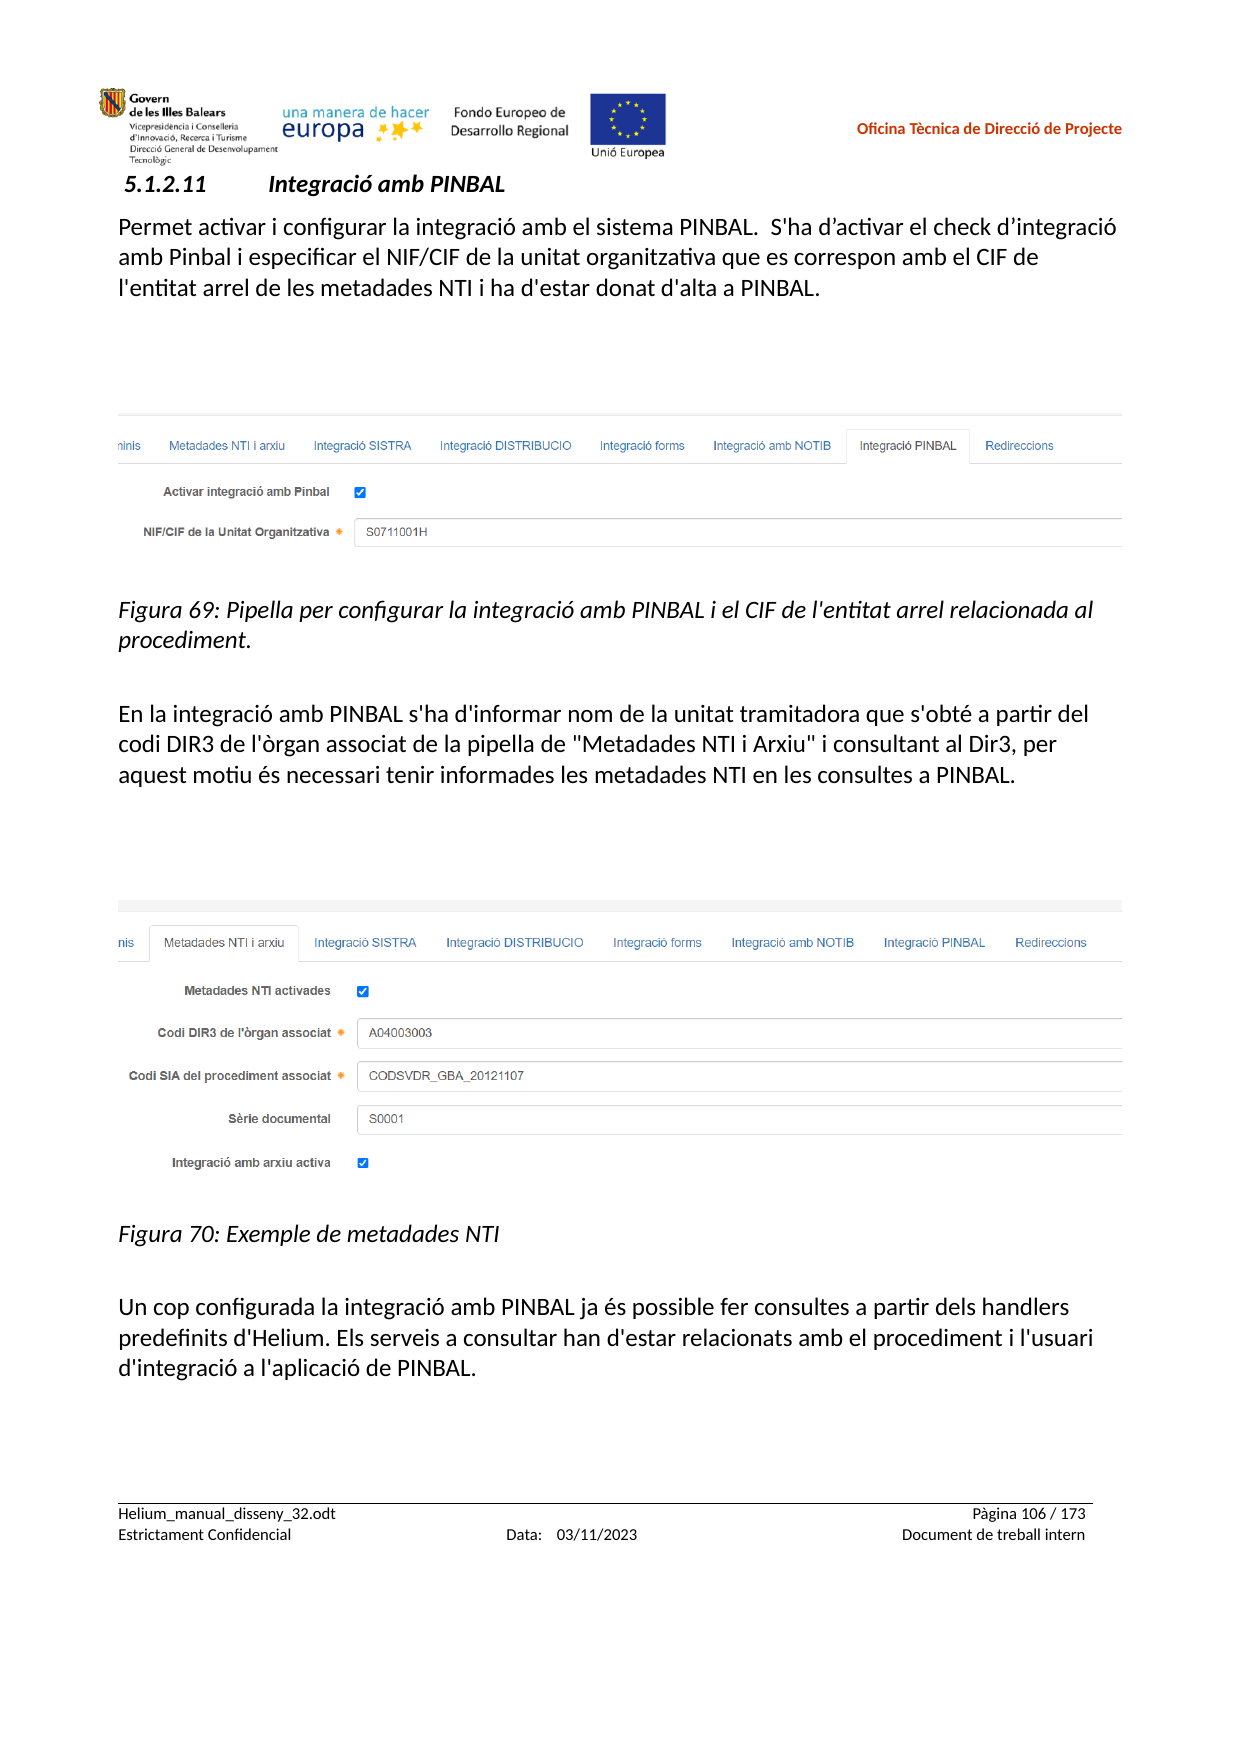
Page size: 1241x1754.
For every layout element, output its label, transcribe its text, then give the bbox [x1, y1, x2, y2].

text En la integració amb PINBAL s'ha d'informar nom de la unitat tramitadora que s'obté a partir del codi DIR3 de l'òrgan associat de la pipella de "Metadades NTI i Arxiu" i consultant al Dir3, per aquest motiu és necessari tenir informades les metadades NTI en les consultes a PINBAL. [118, 698, 1122, 789]
text Un cop configurada la integració amb PINBAL ja és possible fer consultes a partir dels handlers predefinits d'Helium. Els serveis a consultar han d'estar relacionats amb el procediment i l'usuari d'integració a l'aplicació de PINBAL. [118, 1291, 1122, 1383]
picture [118, 413, 1123, 594]
text Figura 69: Pipella per configurar la integració amb PINBAL i el CIF de l'entitat arrel relacionada al procediment. [118, 594, 1122, 655]
text Permet activar i configurar la integració amb el sistema PINBAL. S'ha d’activar el check d’integració amb Pinbal i especificar el NIF/CIF de la unitat organitzativa que es correspon amb el CIF de l'entitat arrel de les metadades NTI i ha d'estar donat d'alta a PINBAL. [118, 211, 1122, 302]
picture [99, 87, 668, 166]
picture [118, 900, 1123, 1218]
subtitle Integració amb PINBAL [118, 168, 1122, 198]
text Figura 70: Exemple de metadades NTI [118, 1218, 1122, 1248]
